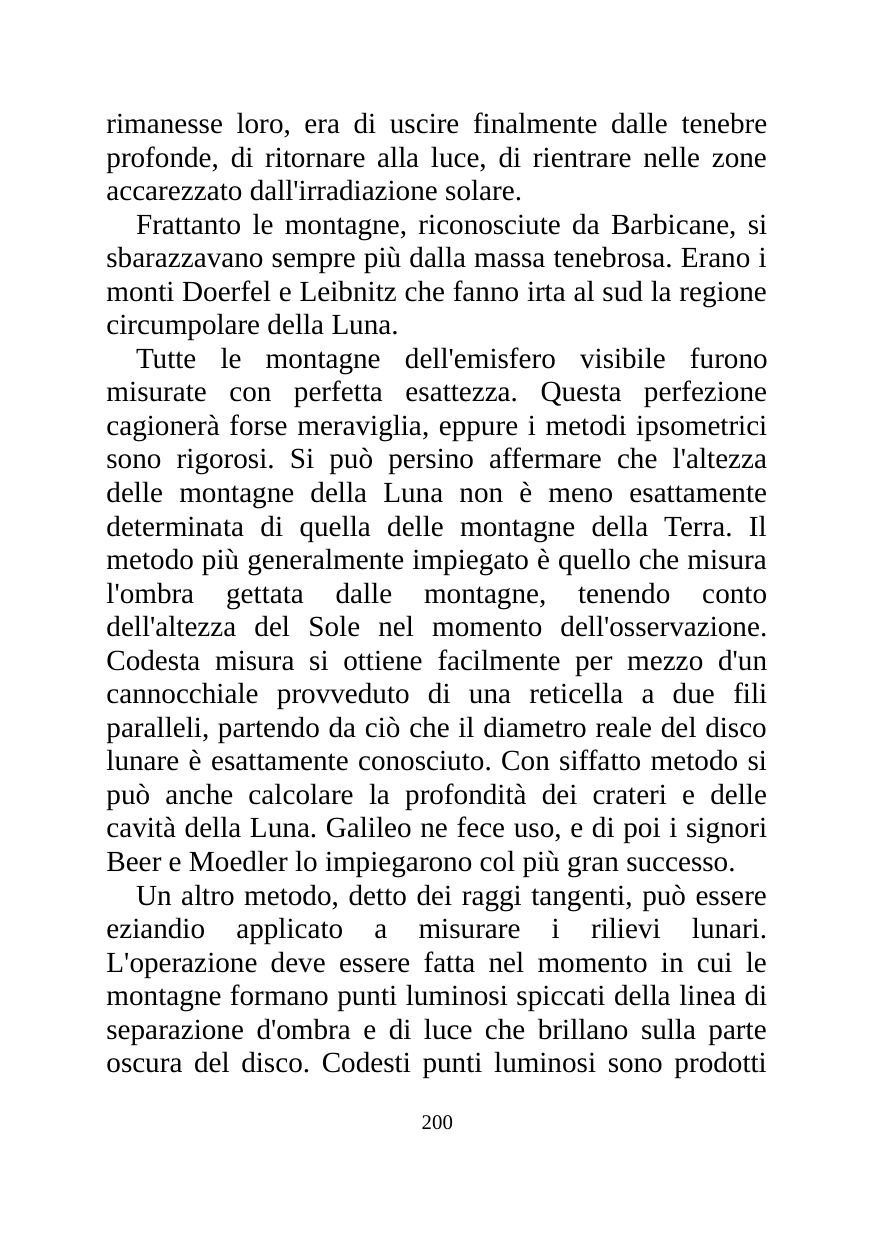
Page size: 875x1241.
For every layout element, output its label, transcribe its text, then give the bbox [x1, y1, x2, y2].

text Frattanto le montagne, riconosciute da Barbicane, si sbarazzavano sempre più dalla massa tenebrosa. Erano i monti Doerfel e Leibnitz che fanno irta al sud la regione circumpolare della Luna. [106, 207, 768, 341]
text rimanesse loro, era di uscire finalmente dalle tenebre profonde, di ritornare alla luce, di rientrare nelle zone accarezzato dall'irradiazione solare. [106, 106, 768, 207]
text Tutte le montagne dell'emisfero visibile furono misurate con perfetta esattezza. Questa perfezione cagionerà forse meraviglia, eppure i metodi ipsometrici sono rigorosi. Si può persino affermare che l'altezza delle montagne della Luna non è meno esattamente determinata di quella delle montagne della Terra. Il metodo più generalmente impiegato è quello che misura l'ombra gettata dalle montagne, tenendo conto dell'altezza del Sole nel momento dell'osservazione. Codesta misura si ottiene facilmente per mezzo d'un cannocchiale provveduto di una reticella a due fili paralleli, partendo da ciò che il diametro reale del disco lunare è esattamente conosciuto. Con siffatto metodo si può anche calcolare la profondità dei crateri e delle cavità della Luna. Galileo ne fece uso, e di poi i signori Beer e Moedler lo impiegarono col più gran successo. [106, 341, 768, 878]
text Un altro metodo, detto dei raggi tangenti, può essere eziandio applicato a misurare i rilievi lunari. L'operazione deve essere fatta nel momento in cui le montagne formano punti luminosi spiccati della linea di separazione d'ombra e di luce che brillano sulla parte oscura del disco. Codesti punti luminosi sono prodotti [106, 878, 768, 1079]
